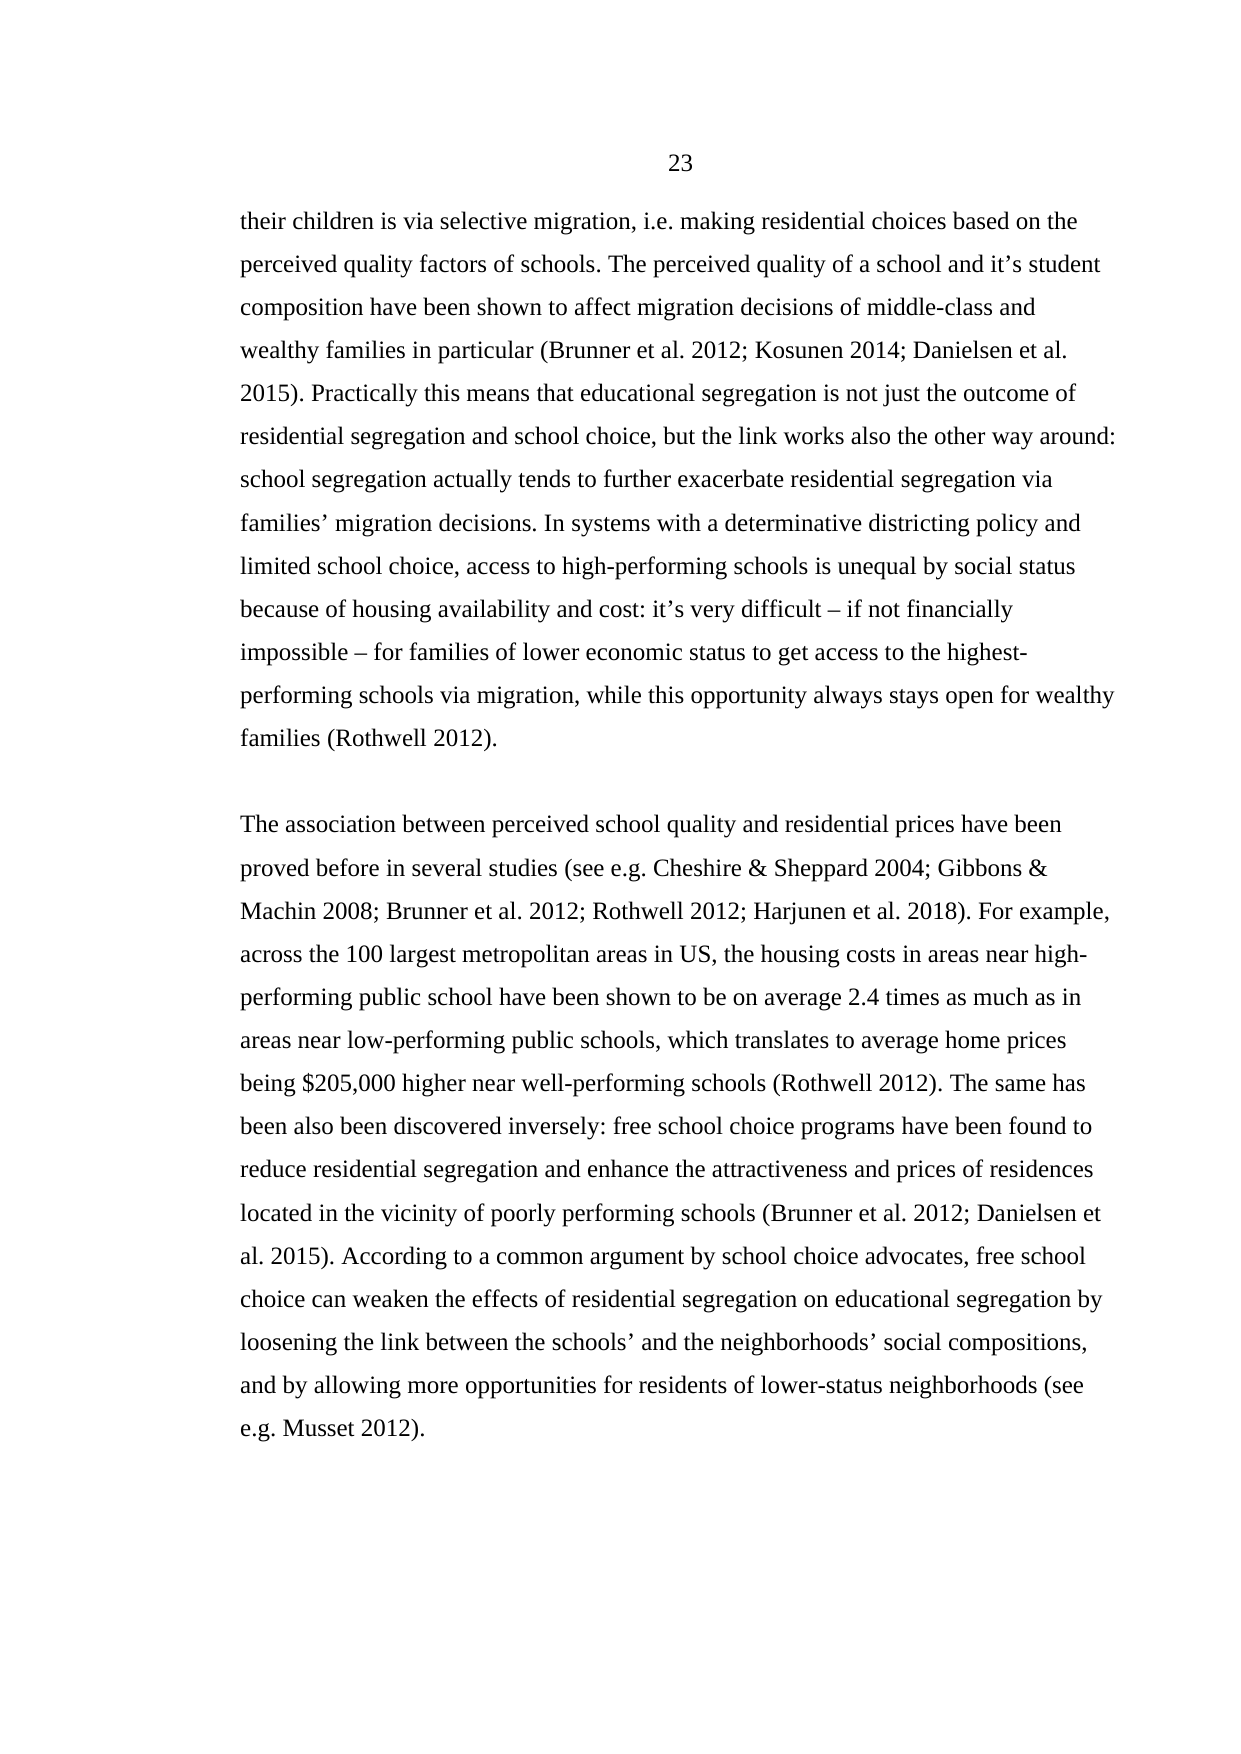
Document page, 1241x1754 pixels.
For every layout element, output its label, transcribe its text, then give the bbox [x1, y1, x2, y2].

text their children is via selective migration, i.e. making residential choices based on the perceived quality factors of schools. The perceived quality of a school and it’s student composition have been shown to affect migration decisions of middle-class and wealthy families in particular (Brunner et al. 2012; Kosunen 2014; Danielsen et al. 2015). Practically this means that educational segregation is not just the outcome of residential segregation and school choice, but the link works also the other way around: school segregation actually tends to further exacerbate residential segregation via families’ migration decisions. In systems with a determinative districting policy and limited school choice, access to high-performing schools is unequal by social status because of housing availability and cost: it’s very difficult – if not financially impossible – for families of lower economic status to get access to the highest-performing schools via migration, while this opportunity always stays open for wealthy families (Rothwell 2012). [240, 206, 1121, 752]
text The association between perceived school quality and residential prices have been proved before in several studies (see e.g. Cheshire & Sheppard 2004; Gibbons & Machin 2008; Brunner et al. 2012; Rothwell 2012; Harjunen et al. 2018). For example, across the 100 largest metropolitan areas in US, the housing costs in areas near high-performing public school have been shown to be on average 2.4 times as much as in areas near low-performing public schools, which translates to average home prices being $205,000 higher near well-performing schools (Rothwell 2012). The same has been also been discovered inversely: free school choice programs have been found to reduce residential segregation and enhance the attractiveness and prices of residences located in the vicinity of poorly performing schools (Brunner et al. 2012; Danielsen et al. 2015). According to a common argument by school choice advocates, free school choice can weaken the effects of residential segregation on educational segregation by loosening the link between the schools’ and the neighborhoods’ social compositions, and by allowing more opportunities for residents of lower-status neighborhoods (see e.g. Musset 2012). [240, 809, 1121, 1442]
